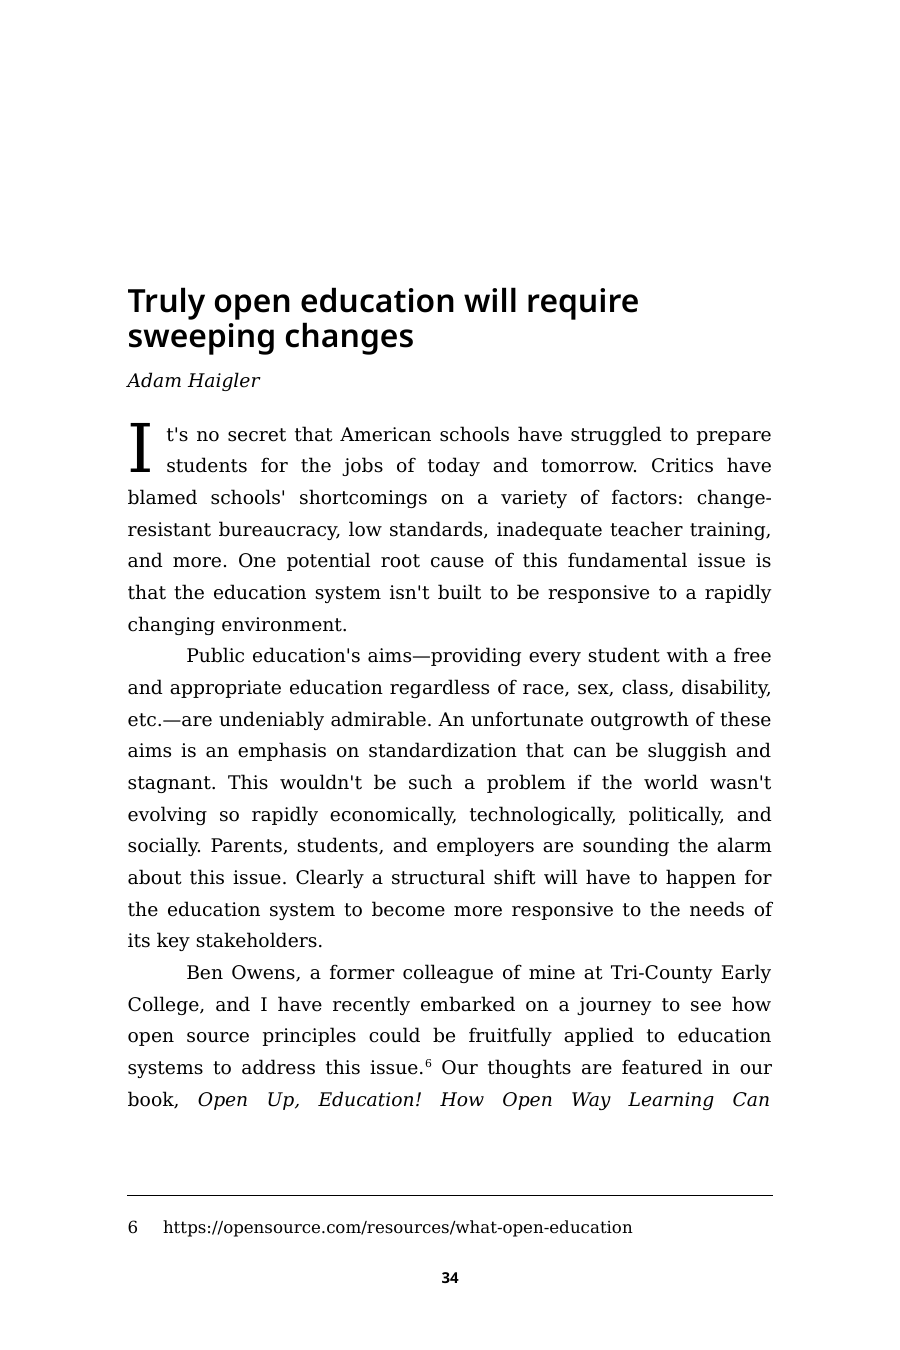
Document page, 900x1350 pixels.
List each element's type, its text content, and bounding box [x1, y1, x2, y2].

text It's no secret that American schools have struggled to prepare students for the jobs of today and tomorrow. Critics have blamed schools' shortcomings on a variety of factors: change-resistant bureaucracy, low standards, inadequate teacher training, and more. One potential root cause of this fundamental issue is that the education system isn't built to be responsive to a rapidly changing environment. [127, 424, 772, 636]
subtitle Truly open education will require sweeping changes [127, 283, 772, 357]
text https://opensource.com/resources/what-open-education [127, 1218, 772, 1237]
text Public education's aims—providing every student with a free and appropriate education regardless of race, sex, class, disability, etc.—are undeniably admirable. An unfortunate outgrowth of these aims is an emphasis on standardization that can be sluggish and stagnant. This wouldn't be such a problem if the world wasn't evolving so rapidly economically, technologically, politically, and socially. Parents, students, and employers are sounding the alarm about this issue. Clearly a structural shift will have to happen for the education system to become more responsive to the needs of its key stakeholders. [127, 646, 772, 952]
text Adam Haigler [127, 370, 772, 392]
text Ben Owens, a former colleague of mine at Tri-County Early College, and I have recently embarked on a journey to see how open source principles could be fruitfully applied to education systems to address this issue. Our thoughts are featured in our book, Open Up, Education! How Open Way Learning Can [127, 962, 772, 1111]
